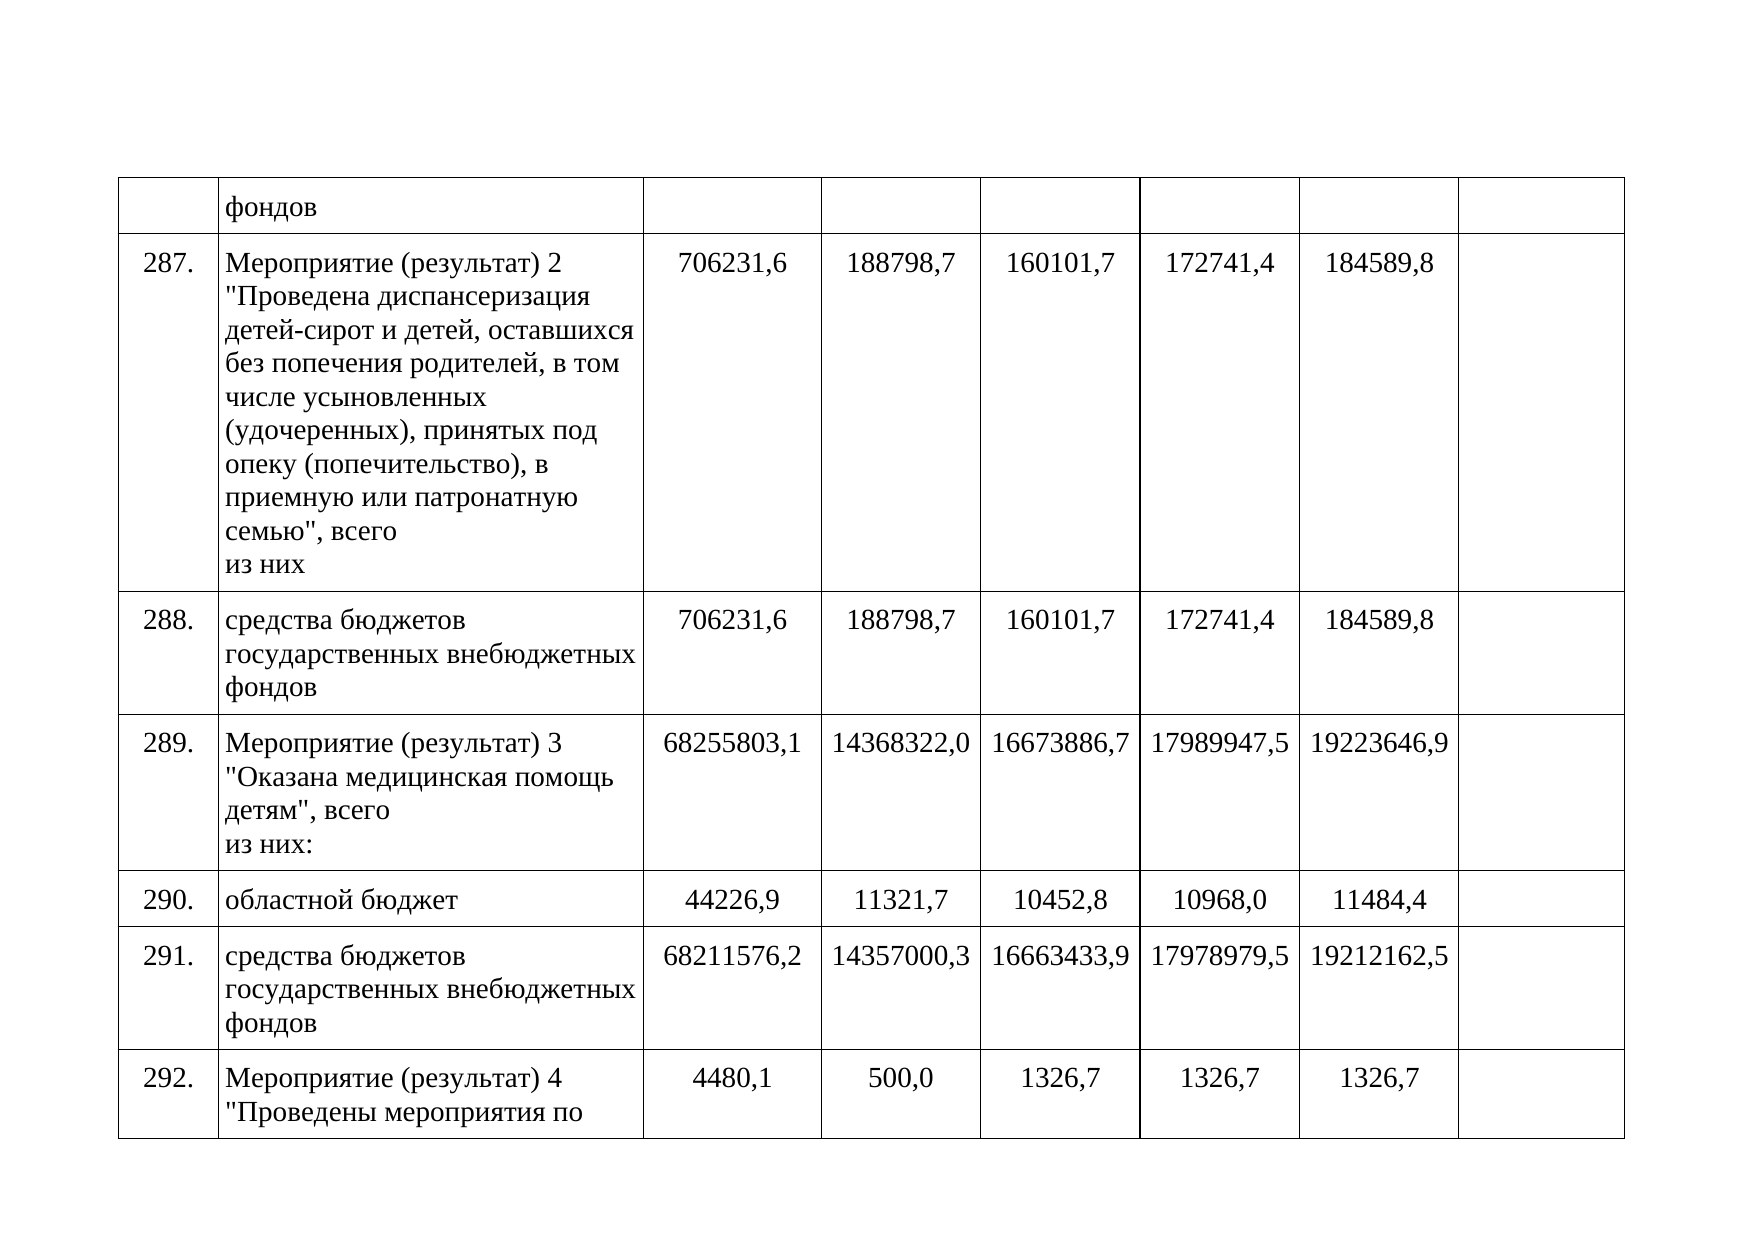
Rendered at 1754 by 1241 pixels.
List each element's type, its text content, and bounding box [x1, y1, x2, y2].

table_cell 68255803,1 [644, 715, 821, 870]
table_cell 188798,7 [822, 592, 980, 714]
table_cell [1459, 234, 1624, 591]
table_cell 16673886,7 [981, 715, 1139, 870]
table_cell 160101,7 [981, 592, 1139, 714]
table_cell средства бюджетов государственных внебюджетных фондов [219, 592, 643, 714]
table_cell 19212162,5 [1300, 927, 1458, 1049]
table_cell [1459, 871, 1624, 926]
table_cell 44226,9 [644, 871, 821, 926]
table_cell [1459, 592, 1624, 714]
table_cell [119, 178, 218, 233]
table_cell 10452,8 [981, 871, 1139, 926]
table_cell [981, 178, 1139, 233]
table_cell 500,0 [822, 1050, 980, 1138]
table_cell 17989947,5 [1141, 715, 1299, 870]
table_cell [1141, 178, 1299, 233]
table_cell Мероприятие (результат) 4 "Проведены мероприятия по [219, 1050, 643, 1138]
table_cell фондов [219, 178, 643, 233]
table_cell 172741,4 [1141, 592, 1299, 714]
table_cell [1459, 1050, 1624, 1138]
table_cell 291. [119, 927, 218, 1049]
table_cell 14368322,0 [822, 715, 980, 870]
table_cell 14357000,3 [822, 927, 980, 1049]
table_cell 287. [119, 234, 218, 591]
table_cell [644, 178, 821, 233]
table_cell 184589,8 [1300, 234, 1458, 591]
table_cell 1326,7 [981, 1050, 1139, 1138]
table_cell 184589,8 [1300, 592, 1458, 714]
table_cell 1326,7 [1141, 1050, 1299, 1138]
table_cell 10968,0 [1141, 871, 1299, 926]
table_cell [822, 178, 980, 233]
table_cell 68211576,2 [644, 927, 821, 1049]
table_cell 172741,4 [1141, 234, 1299, 591]
table_cell [1459, 178, 1624, 233]
table_cell 11321,7 [822, 871, 980, 926]
table_cell 292. [119, 1050, 218, 1138]
table_cell 188798,7 [822, 234, 980, 591]
table_cell 706231,6 [644, 592, 821, 714]
table_cell 19223646,9 [1300, 715, 1458, 870]
table_cell [1459, 715, 1624, 870]
table_cell областной бюджет [219, 871, 643, 926]
table_cell 288. [119, 592, 218, 714]
table_cell 11484,4 [1300, 871, 1458, 926]
table_cell 290. [119, 871, 218, 926]
table_cell [1459, 927, 1624, 1049]
table_cell 16663433,9 [981, 927, 1139, 1049]
table_cell 160101,7 [981, 234, 1139, 591]
table_cell 706231,6 [644, 234, 821, 591]
table_cell 289. [119, 715, 218, 870]
table_cell средства бюджетов государственных внебюджетных фондов [219, 927, 643, 1049]
table_cell 4480,1 [644, 1050, 821, 1138]
table_cell Мероприятие (результат) 2 "Проведена диспансеризация детей-сирот и детей, оставшихся без попечения родителей, в том числе усыновленных (удочеренных), принятых под опеку (попечительство), в приемную или патронатную семью", всего из них [219, 234, 643, 591]
table_cell 17978979,5 [1141, 927, 1299, 1049]
table_cell [1300, 178, 1458, 233]
table_cell 1326,7 [1300, 1050, 1458, 1138]
table_cell Мероприятие (результат) 3 "Оказана медицинская помощь детям", всего из них: [219, 715, 643, 870]
